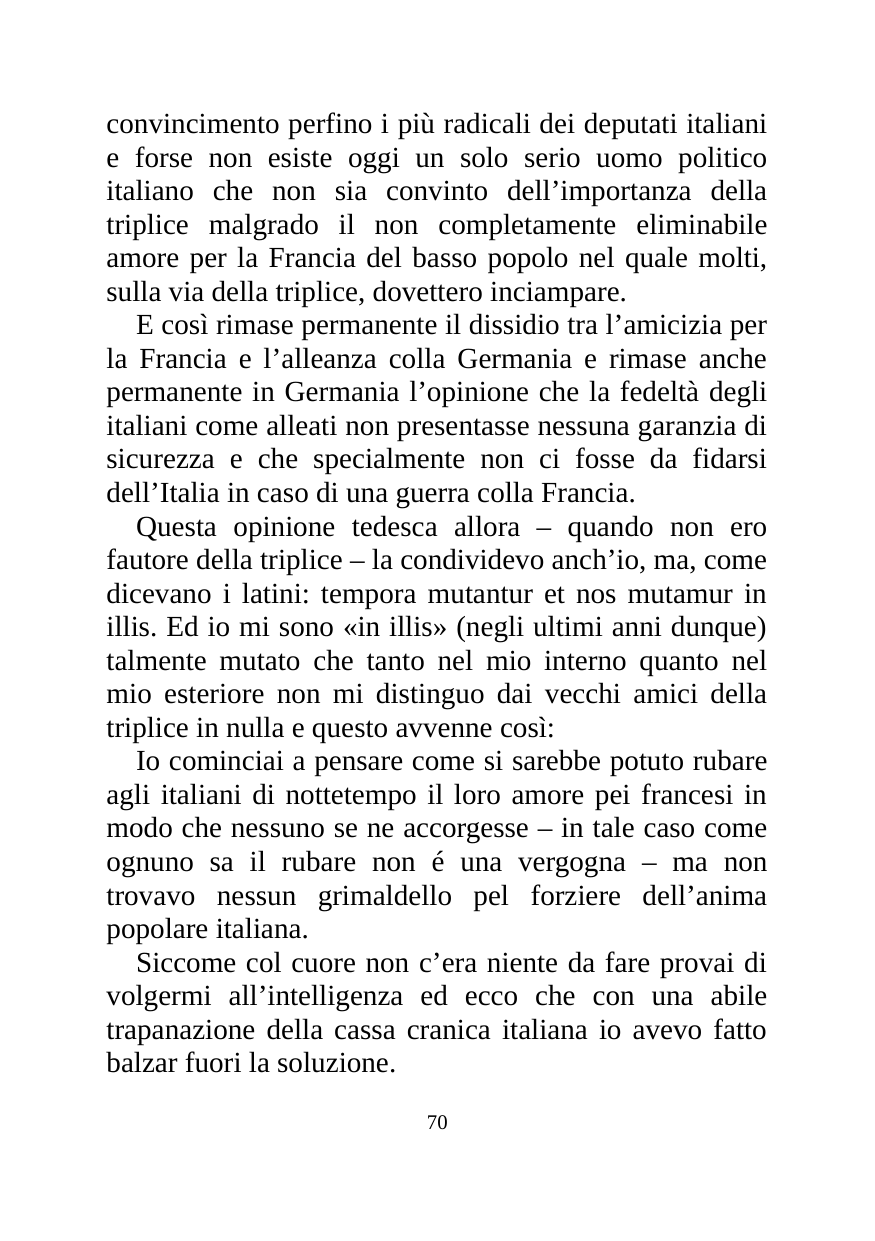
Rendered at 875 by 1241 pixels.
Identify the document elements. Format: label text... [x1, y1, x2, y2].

text E così rimase permanente il dissidio tra l’amicizia per la Francia e l’alleanza colla Germania e rimase anche permanente in Germania l’opinione che la fedeltà degli italiani come alleati non presentasse nessuna garanzia di sicurezza e che specialmente non ci fosse da fidarsi dell’Italia in caso di una guerra colla Francia. [106, 307, 768, 509]
text Io cominciai a pensare come si sarebbe potuto rubare agli italiani di nottetempo il loro amore pei francesi in modo che nessuno se ne accorgesse – in tale caso come ognuno sa il rubare non é una vergogna – ma non trovavo nessun grimaldello pel forziere dell’anima popolare italiana. [106, 743, 768, 945]
text convincimento perfino i più radicali dei deputati italiani e forse non esiste oggi un solo serio uomo politico italiano che non sia convinto dell’importanza della triplice malgrado il non completamente eliminabile amore per la Francia del basso popolo nel quale molti, sulla via della triplice, dovettero inciampare. [106, 106, 768, 307]
text Questa opinione tedesca allora – quando non ero fautore della triplice – la condividevo anch’io, ma, come dicevano i latini: tempora mutantur et nos mutamur in illis. Ed io mi sono «in illis» (negli ultimi anni dunque) talmente mutato che tanto nel mio interno quanto nel mio esteriore non mi distinguo dai vecchi amici della triplice in nulla e questo avvenne così: [106, 509, 768, 743]
text Siccome col cuore non c’era niente da fare provai di volgermi all’intelligenza ed ecco che con una abile trapanazione della cassa cranica italiana io avevo fatto balzar fuori la soluzione. [106, 945, 768, 1079]
